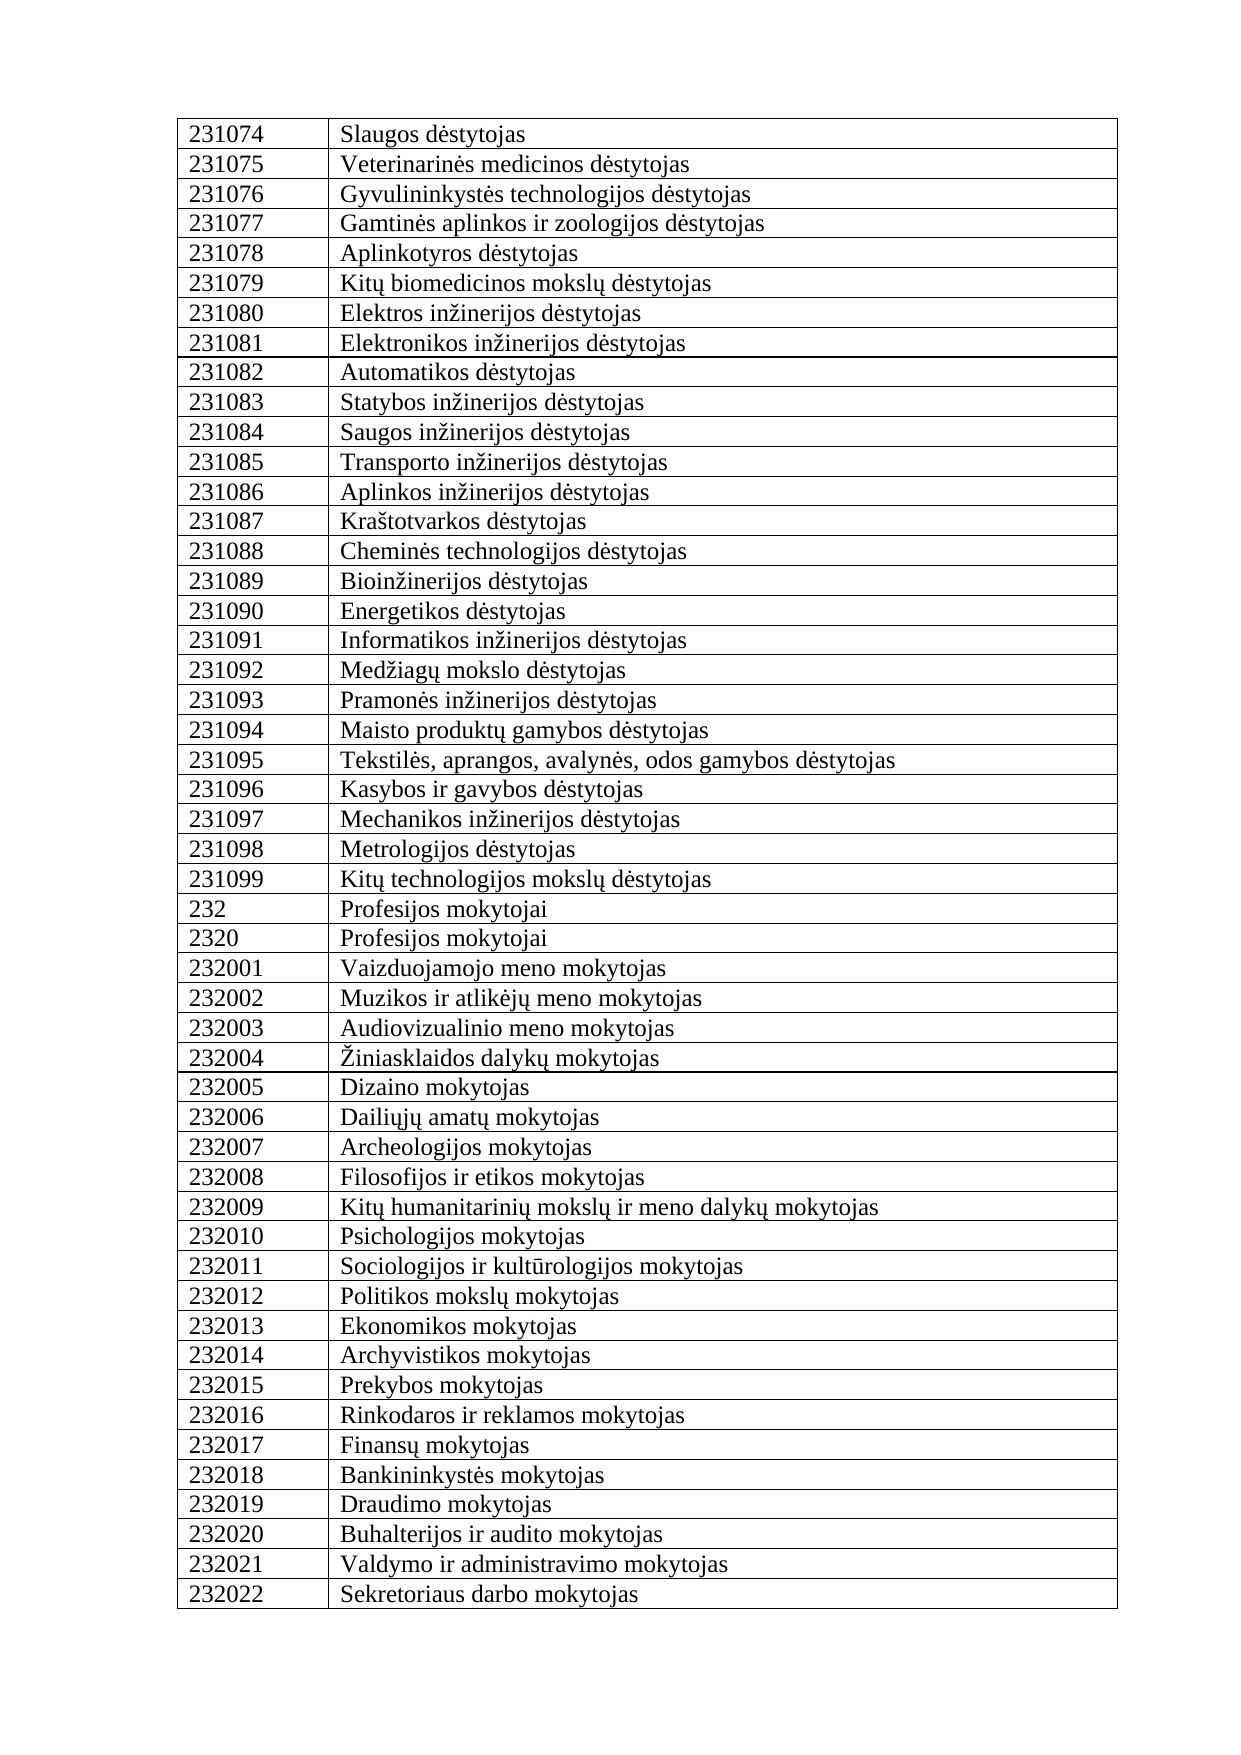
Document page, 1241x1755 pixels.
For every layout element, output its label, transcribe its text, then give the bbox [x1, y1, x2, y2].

table_cell 231088 [178, 536, 328, 565]
table_cell Maisto produktų gamybos dėstytojas [329, 715, 1117, 744]
table_cell [1118, 386, 1122, 416]
table_cell [1118, 237, 1122, 267]
table_cell [1118, 1161, 1122, 1191]
table_cell 231093 [178, 685, 328, 714]
table_cell 231097 [178, 804, 328, 833]
table_cell Kitų biomedicinos mokslų dėstytojas [329, 268, 1117, 297]
table_cell Automatikos dėstytojas [329, 358, 1117, 386]
table_cell Transporto inžinerijos dėstytojas [329, 447, 1117, 476]
table_cell [1118, 744, 1122, 773]
table_cell 232004 [178, 1043, 328, 1071]
table_cell Veterinarinės medicinos dėstytojas [329, 149, 1117, 178]
table_cell 231089 [178, 566, 328, 595]
table_cell 232020 [178, 1519, 328, 1548]
table_cell [1118, 1131, 1122, 1161]
table_cell 232017 [178, 1430, 328, 1459]
table_cell 231092 [178, 655, 328, 684]
table_cell Statybos inžinerijos dėstytojas [329, 387, 1117, 416]
table_cell Gyvulininkystės technologijos dėstytojas [329, 179, 1117, 207]
table_cell [1118, 654, 1122, 684]
table_cell Finansų mokytojas [329, 1430, 1117, 1459]
table_cell 231082 [178, 358, 328, 386]
table_cell [1118, 535, 1122, 565]
table_cell Sekretoriaus darbo mokytojas [329, 1579, 1117, 1608]
table_cell 231096 [178, 775, 328, 803]
table_cell 231095 [178, 745, 328, 773]
table_cell 232013 [178, 1311, 328, 1339]
table_cell [1118, 863, 1122, 893]
table_cell [1118, 208, 1122, 237]
table_cell 231094 [178, 715, 328, 744]
table_cell [1118, 476, 1122, 505]
table_cell [1118, 327, 1122, 356]
table_cell Ekonomikos mokytojas [329, 1311, 1117, 1339]
table_cell Rinkodaros ir reklamos mokytojas [329, 1400, 1117, 1429]
table_cell 231079 [178, 268, 328, 297]
table_cell [1118, 178, 1122, 207]
table_cell 232022 [178, 1579, 328, 1608]
table_cell Kasybos ir gavybos dėstytojas [329, 775, 1117, 803]
table_cell 232016 [178, 1400, 328, 1429]
table_cell 232002 [178, 983, 328, 1012]
table_cell Pramonės inžinerijos dėstytojas [329, 685, 1117, 714]
table_cell Politikos mokslų mokytojas [329, 1281, 1117, 1310]
table_cell Dizaino mokytojas [329, 1073, 1117, 1101]
table_cell Elektros inžinerijos dėstytojas [329, 298, 1117, 327]
table_cell Kitų humanitarinių mokslų ir meno dalykų mokytojas [329, 1192, 1117, 1220]
table_cell 232005 [178, 1073, 328, 1101]
table_cell [1118, 1429, 1122, 1459]
table_cell [1118, 416, 1122, 446]
table_cell 231087 [178, 506, 328, 535]
table_cell [1118, 1518, 1122, 1548]
table_cell [1118, 982, 1122, 1012]
table_cell 232012 [178, 1281, 328, 1310]
table_cell Mechanikos inžinerijos dėstytojas [329, 804, 1117, 833]
table_cell Bioinžinerijos dėstytojas [329, 566, 1117, 595]
table_cell Elektronikos inžinerijos dėstytojas [329, 328, 1117, 356]
table_cell Sociologijos ir kultūrologijos mokytojas [329, 1251, 1117, 1280]
table_cell [1118, 1220, 1122, 1250]
table_cell 232021 [178, 1549, 328, 1578]
table_cell 231083 [178, 387, 328, 416]
table_cell [1118, 1489, 1122, 1518]
table_cell [1118, 1280, 1122, 1310]
table_cell 231099 [178, 864, 328, 893]
table_cell Metrologijos dėstytojas [329, 834, 1117, 863]
table_cell 231084 [178, 417, 328, 446]
table_cell Draudimo mokytojas [329, 1490, 1117, 1518]
table_cell Profesijos mokytojai [329, 924, 1117, 952]
table_cell 231075 [178, 149, 328, 178]
table_cell Energetikos dėstytojas [329, 596, 1117, 624]
table_cell [1118, 1369, 1122, 1399]
table_cell [1118, 356, 1122, 386]
table_cell 231076 [178, 179, 328, 207]
table_cell 2320 [178, 924, 328, 952]
table_cell 231085 [178, 447, 328, 476]
table_cell 232010 [178, 1221, 328, 1250]
table_cell Dailiųjų amatų mokytojas [329, 1102, 1117, 1131]
table_cell Archyvistikos mokytojas [329, 1341, 1117, 1369]
table_cell 232009 [178, 1192, 328, 1220]
table_cell [1118, 595, 1122, 624]
table_cell Slaugos dėstytojas [329, 119, 1117, 148]
table_cell [1118, 1101, 1122, 1131]
table_cell 231081 [178, 328, 328, 356]
table_cell Vaizduojamojo meno mokytojas [329, 953, 1117, 982]
table_cell [1118, 1250, 1122, 1280]
table_cell Tekstilės, aprangos, avalynės, odos gamybos dėstytojas [329, 745, 1117, 773]
table_cell [1118, 1340, 1122, 1369]
table_cell [1118, 1399, 1122, 1429]
table_cell Profesijos mokytojai [329, 894, 1117, 922]
table_cell Cheminės technologijos dėstytojas [329, 536, 1117, 565]
table_cell [1118, 297, 1122, 327]
table_cell 231090 [178, 596, 328, 624]
table_cell 231098 [178, 834, 328, 863]
table_cell Aplinkos inžinerijos dėstytojas [329, 477, 1117, 505]
table_cell [1118, 446, 1122, 476]
table_cell [1118, 952, 1122, 982]
table_cell [1118, 833, 1122, 863]
table_cell Buhalterijos ir audito mokytojas [329, 1519, 1117, 1548]
table_cell Aplinkotyros dėstytojas [329, 238, 1117, 267]
table_cell Kraštotvarkos dėstytojas [329, 506, 1117, 535]
table_cell 231091 [178, 626, 328, 654]
table_cell [1118, 1191, 1122, 1220]
table_cell 231078 [178, 238, 328, 267]
table_cell Valdymo ir administravimo mokytojas [329, 1549, 1117, 1578]
table_cell [1118, 1548, 1122, 1578]
table_cell [1118, 148, 1122, 178]
table_cell Žiniasklaidos dalykų mokytojas [329, 1043, 1117, 1071]
table_cell 231074 [178, 119, 328, 148]
table_cell Informatikos inžinerijos dėstytojas [329, 626, 1117, 654]
table_cell 232007 [178, 1132, 328, 1161]
table_cell 232014 [178, 1341, 328, 1369]
table_cell [1118, 1310, 1122, 1339]
table_cell Archeologijos mokytojas [329, 1132, 1117, 1161]
table_cell 231086 [178, 477, 328, 505]
table_cell Kitų technologijos mokslų dėstytojas [329, 864, 1117, 893]
table_cell 231077 [178, 209, 328, 237]
table_cell Prekybos mokytojas [329, 1370, 1117, 1399]
table_cell 231080 [178, 298, 328, 327]
table_cell [1118, 505, 1122, 535]
table_cell Psichologijos mokytojas [329, 1221, 1117, 1250]
table_cell [1118, 893, 1122, 922]
table_cell [1118, 1071, 1122, 1101]
table_cell 232019 [178, 1490, 328, 1518]
table_cell 232015 [178, 1370, 328, 1399]
table_cell [1118, 923, 1122, 952]
table_cell [1118, 267, 1122, 297]
table_cell [1118, 774, 1122, 803]
table_cell Muzikos ir atlikėjų meno mokytojas [329, 983, 1117, 1012]
table_cell Medžiagų mokslo dėstytojas [329, 655, 1117, 684]
table_cell [1118, 714, 1122, 744]
table_cell [1118, 684, 1122, 714]
table_cell 232001 [178, 953, 328, 982]
table_cell Saugos inžinerijos dėstytojas [329, 417, 1117, 446]
table_cell [1118, 625, 1122, 654]
table_cell 232003 [178, 1013, 328, 1042]
table_cell [1118, 1459, 1122, 1488]
table_cell [1118, 118, 1122, 148]
table_cell 232006 [178, 1102, 328, 1131]
table_cell [1118, 803, 1122, 833]
table_cell [1118, 1012, 1122, 1042]
table_cell 232008 [178, 1162, 328, 1191]
table_cell Filosofijos ir etikos mokytojas [329, 1162, 1117, 1191]
table_cell [1118, 1042, 1122, 1071]
table_cell Gamtinės aplinkos ir zoologijos dėstytojas [329, 209, 1117, 237]
table_cell [1118, 565, 1122, 595]
table_cell Bankininkystės mokytojas [329, 1460, 1117, 1488]
table_cell 232 [178, 894, 328, 922]
table_cell Audiovizualinio meno mokytojas [329, 1013, 1117, 1042]
table_cell 232018 [178, 1460, 328, 1488]
table_cell 232011 [178, 1251, 328, 1280]
table_cell [1118, 1578, 1122, 1608]
